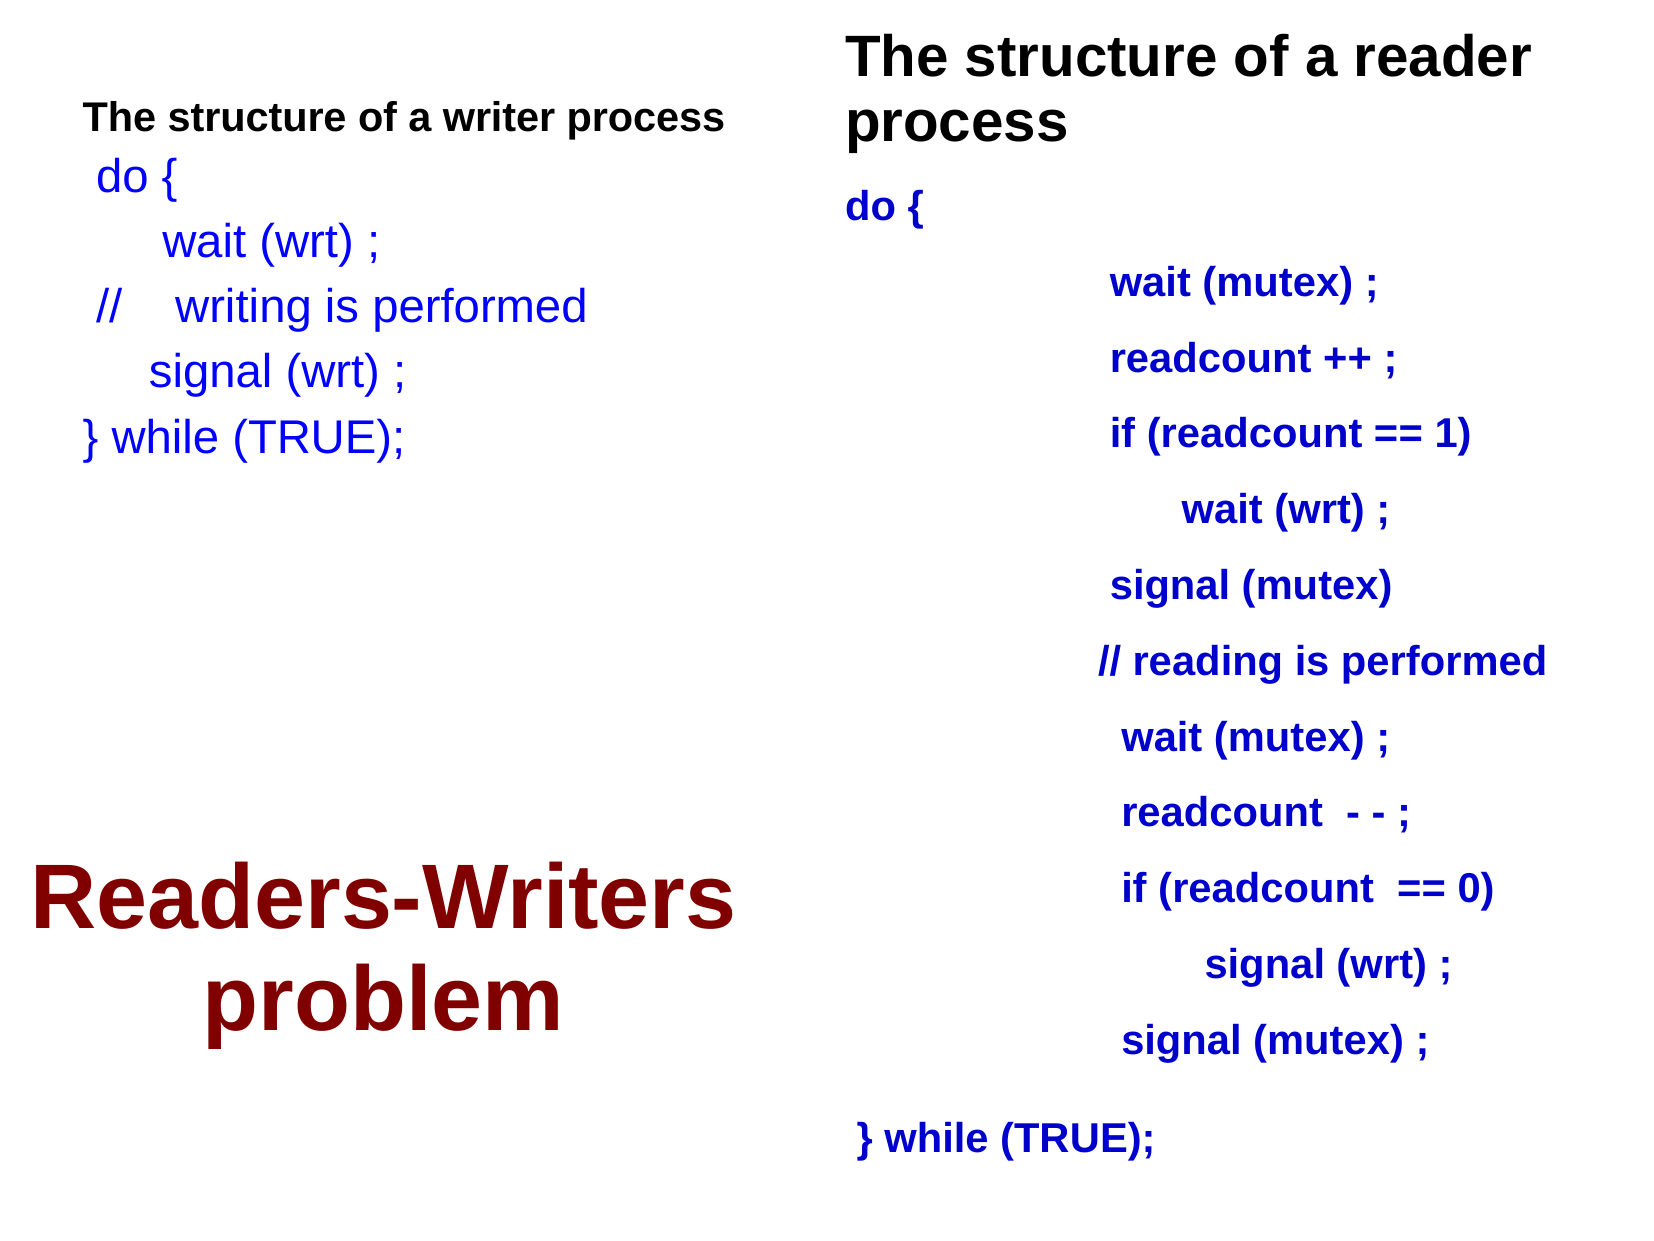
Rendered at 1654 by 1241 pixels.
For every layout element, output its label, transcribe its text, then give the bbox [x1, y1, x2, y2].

list The structure of a writer process do { wait (wrt) ; // writing is performed signal (wrt) ; } while (TRUE); [82, 94, 809, 591]
title Readers-Writers problem [11, 725, 756, 1170]
list The structure of a reader process do { wait (mutex) ; readcount ++ ; if (readcount == 1) wait (wrt) ; signal (mutex) // reading is performed wait (mutex) ; readcount - - ; if (readcount == 0) signal (wrt) ; signal (mutex) ; } while (TRUE); [845, 23, 1619, 1241]
